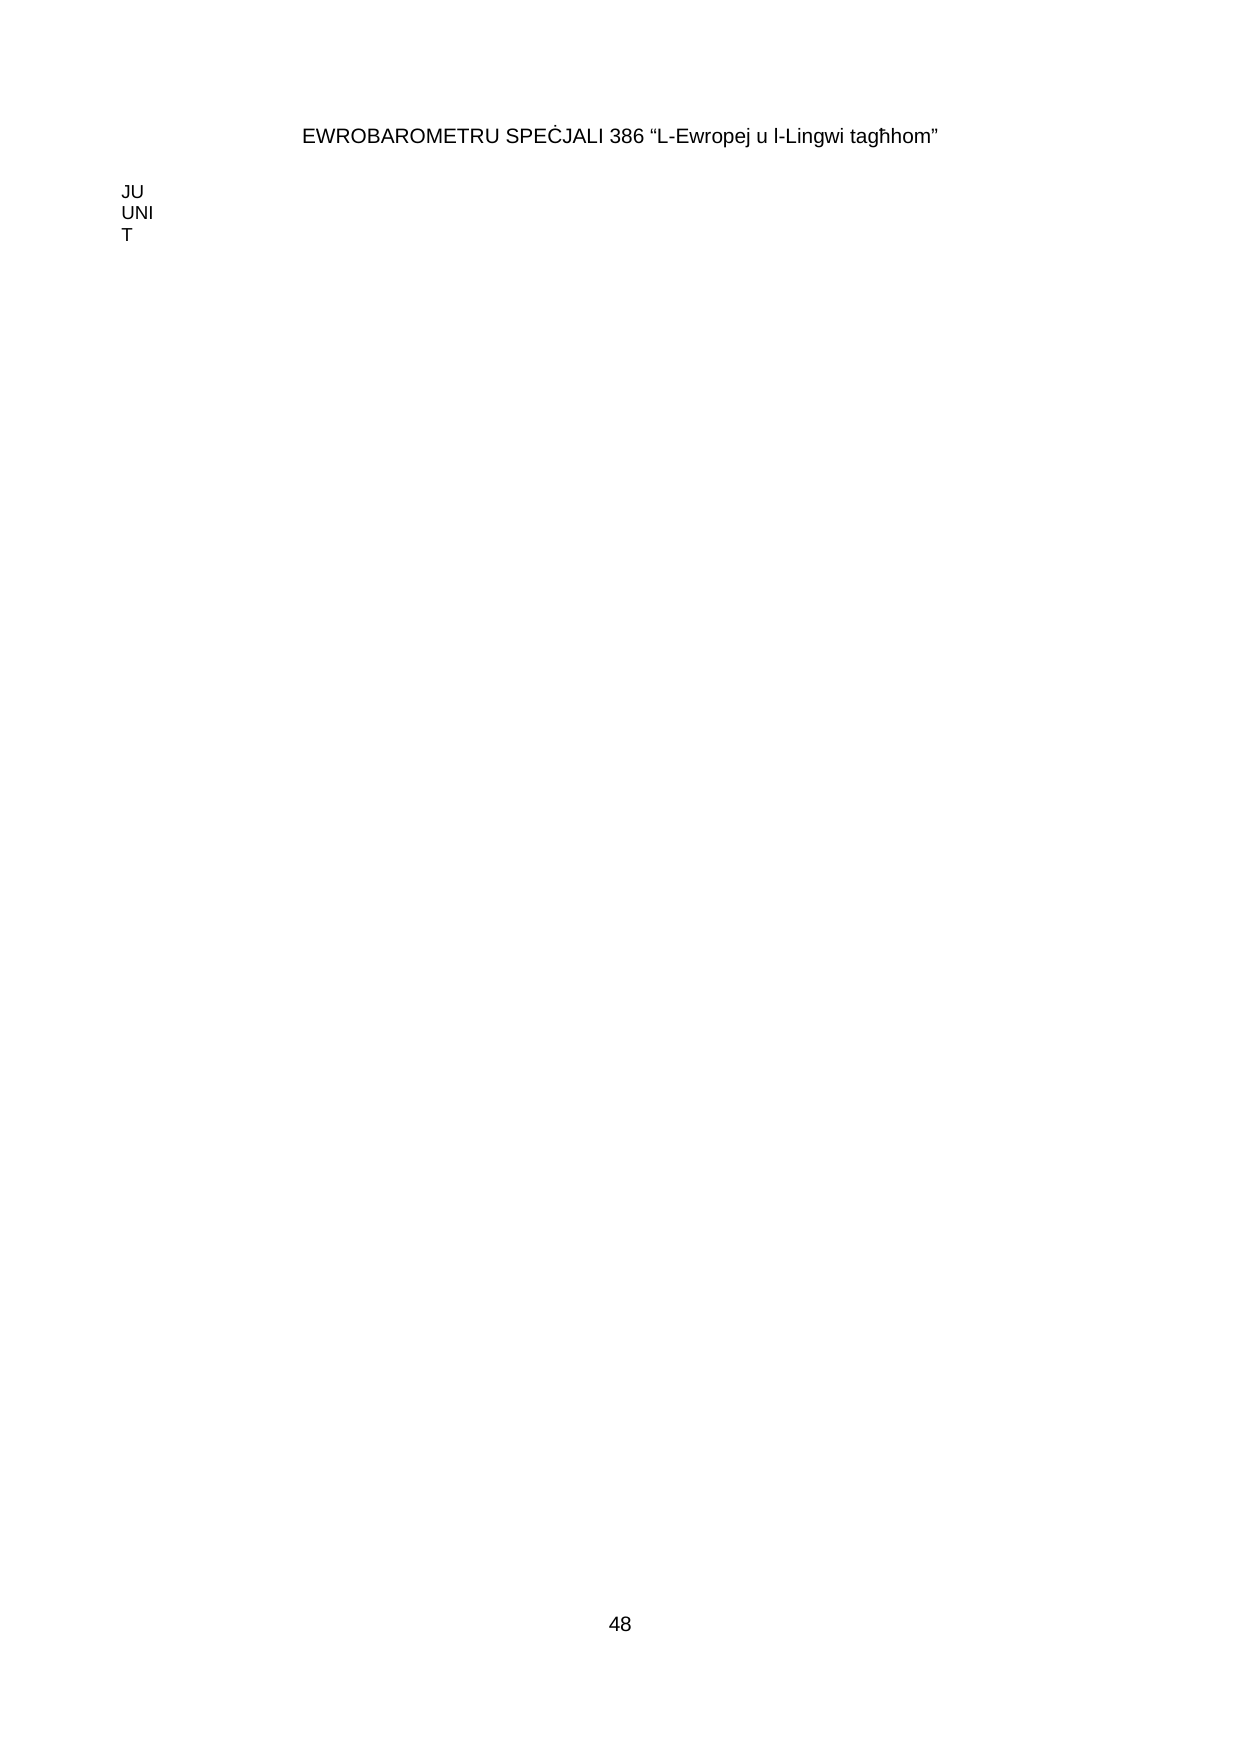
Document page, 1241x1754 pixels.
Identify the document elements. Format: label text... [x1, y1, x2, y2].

table_cell [560, 178, 626, 248]
table_cell [823, 178, 889, 248]
table_cell [297, 178, 362, 248]
table_cell [626, 178, 692, 248]
table_cell [494, 178, 560, 248]
table_cell [428, 178, 494, 248]
table_cell [758, 178, 823, 248]
table_cell [692, 178, 757, 248]
table_cell [1074, 178, 1121, 248]
table_cell [165, 178, 231, 248]
table_cell JU UNIT [118, 178, 165, 248]
table_cell [1021, 178, 1074, 248]
table_cell [889, 178, 955, 248]
table_cell [955, 178, 1021, 248]
table_cell [363, 178, 428, 248]
table_cell [231, 178, 297, 248]
